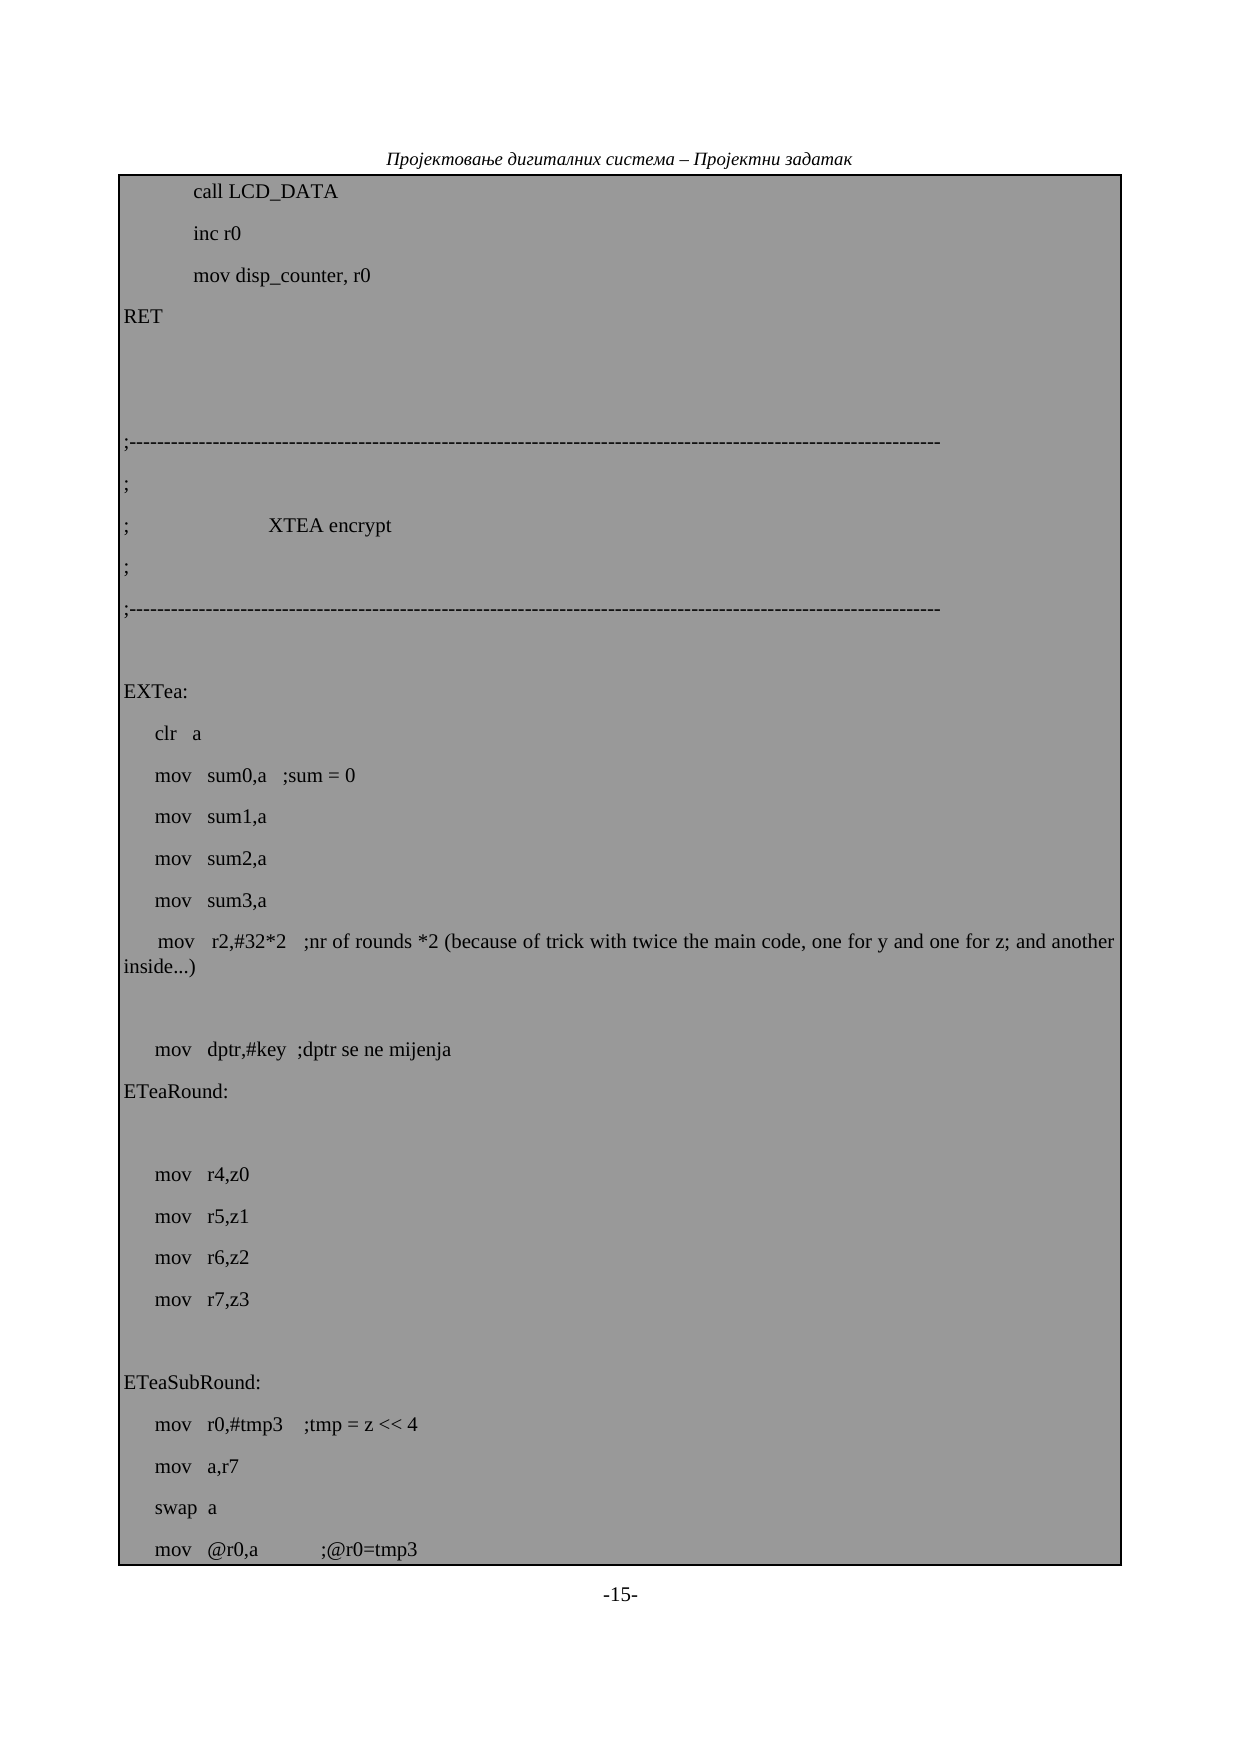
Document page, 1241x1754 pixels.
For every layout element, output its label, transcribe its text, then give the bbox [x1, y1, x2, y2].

text ; XTEA encrypt [120, 508, 1120, 542]
text mov sum0,a ;sum = 0 [120, 758, 1120, 792]
text RET [120, 299, 1120, 334]
text mov r0,#tmp3 ;tmp = z << 4 [120, 1407, 1120, 1441]
text mov r4,z0 [120, 1157, 1120, 1191]
text mov @r0,a ;@r0=tmp3 [120, 1532, 1120, 1564]
text ;--------------------------------------------------------------------------------------------------------------------- [120, 424, 1120, 459]
text ; [120, 466, 1120, 500]
text mov sum3,a [120, 883, 1120, 917]
text mov r6,z2 [120, 1240, 1120, 1274]
text clr a [120, 716, 1120, 750]
text mov a,r7 [120, 1448, 1120, 1483]
text call LCD_DATA [120, 176, 1120, 209]
text ;--------------------------------------------------------------------------------------------------------------------- [120, 591, 1120, 625]
text mov r5,z1 [120, 1198, 1120, 1233]
text ETeaSubRound: [120, 1365, 1120, 1399]
text swap a [120, 1490, 1120, 1524]
text mov r7,z3 [120, 1282, 1120, 1316]
text EXTea: [120, 674, 1120, 709]
text ETeaRound: [120, 1073, 1120, 1108]
text mov sum1,a [120, 799, 1120, 834]
text mov disp_counter, r0 [120, 258, 1120, 292]
text mov r2,#32*2 ;nr of rounds *2 (because of trick with twice the main code, one for y and one for z; and another inside...) [120, 924, 1120, 983]
text mov dptr,#key ;dptr se ne mijenja [120, 1032, 1120, 1066]
text ; [120, 549, 1120, 584]
text inc r0 [120, 216, 1120, 250]
text mov sum2,a [120, 841, 1120, 875]
